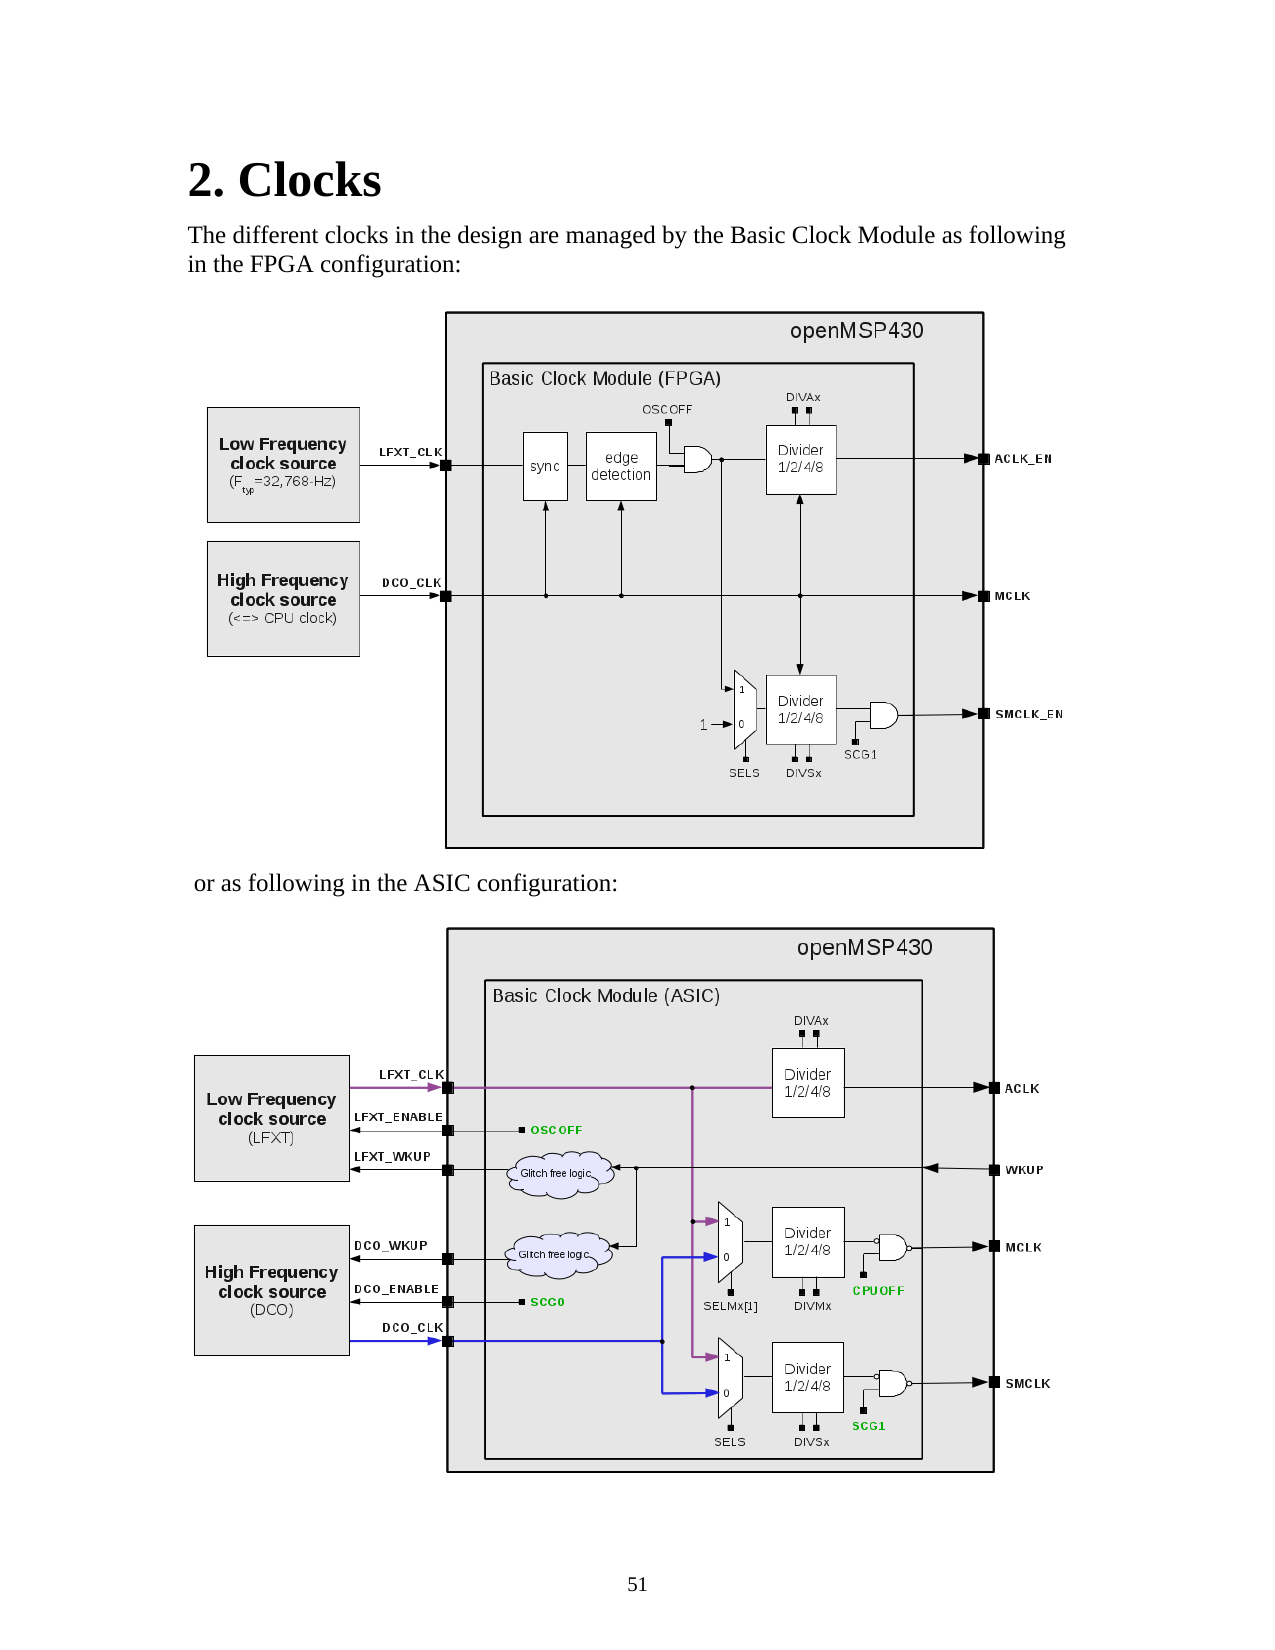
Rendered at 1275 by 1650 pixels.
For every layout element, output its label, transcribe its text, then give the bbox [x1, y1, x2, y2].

text The different clocks in the design are managed by the Basic Clock Module as following in the FPGA configuration: [187, 220, 1088, 277]
text 2. Clocks [187, 150, 1088, 207]
picture [187, 290, 1088, 869]
text or as following in the ASIC configuration: [187, 869, 1088, 897]
picture [173, 909, 1074, 1492]
